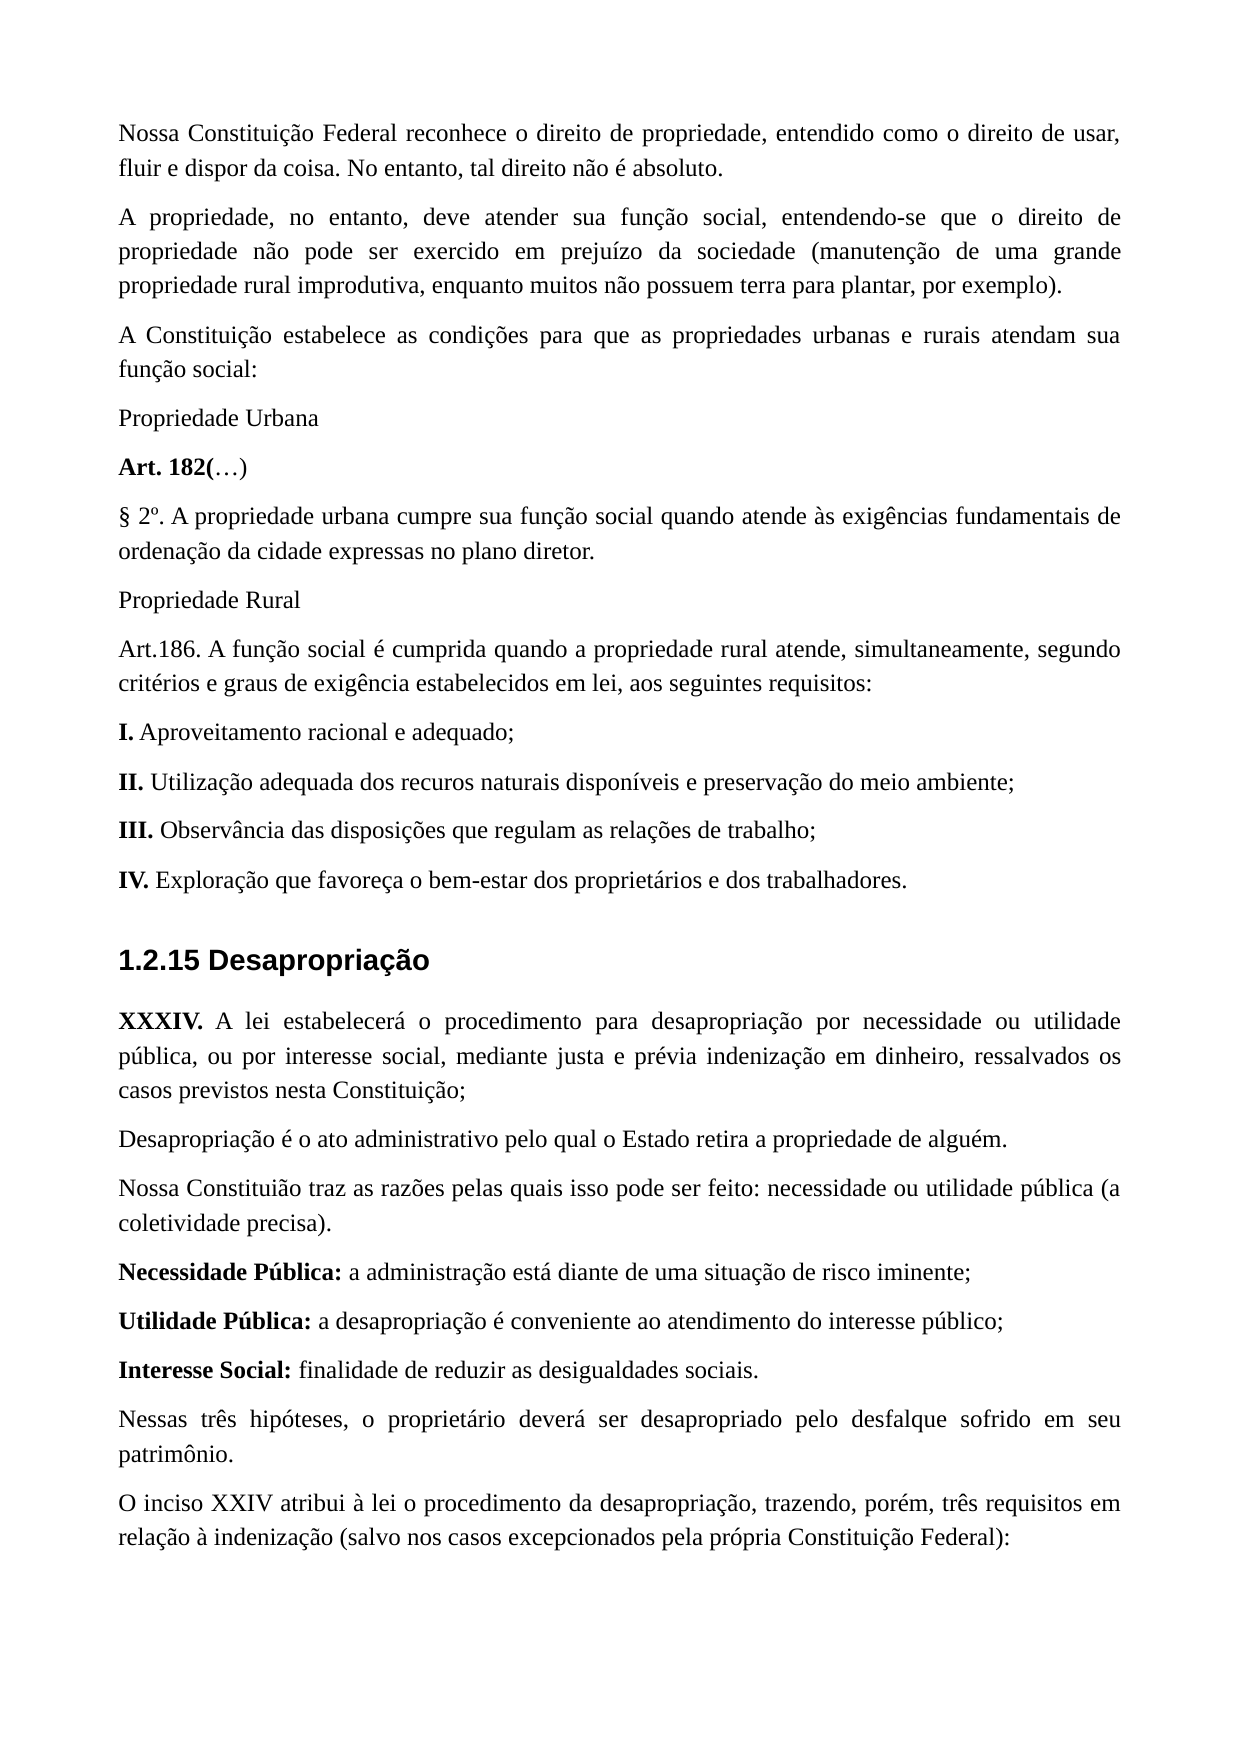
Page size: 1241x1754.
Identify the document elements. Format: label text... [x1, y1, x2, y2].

text II. Utilização adequada dos recuros naturais disponíveis e preservação do meio ambiente; [118, 767, 1122, 795]
text IV. Exploração que favoreça o bem-estar dos proprietários e dos trabalhadores. [118, 865, 1122, 893]
text Propriedade Rural [118, 585, 1122, 614]
text Desapropriação é o ato administrativo pelo qual o Estado retira a propriedade de alguém. [118, 1124, 1122, 1153]
text I. Aproveitamento racional e adequado; [118, 717, 1122, 746]
text Nossa Constituição Federal reconhece o direito de propriedade, entendido como o direito de usar, fluir e dispor da coisa. No entanto, tal direito não é absoluto. [118, 118, 1122, 181]
text Nossa Constituião traz as razões pelas quais isso pode ser feito: necessidade ou utilidade pública (a coletividade precisa). [118, 1173, 1122, 1237]
text Interesse Social: finalidade de reduzir as desigualdades sociais. [118, 1355, 1122, 1384]
text XXXIV. A lei estabelecerá o procedimento para desapropriação por necessidade ou utilidade pública, ou por interesse social, mediante justa e prévia indenização em dinheiro, ressalvados os casos previstos nesta Constituição; [118, 1006, 1122, 1104]
text A Constituição estabelece as condições para que as propriedades urbanas e rurais atendam sua função social: [118, 320, 1122, 383]
text Nessas três hipóteses, o proprietário deverá ser desapropriado pelo desfalque sofrido em seu patrimônio. [118, 1404, 1122, 1467]
text Necessidade Pública: a administração está diante de uma situação de risco iminente; [118, 1257, 1122, 1286]
text § 2º. A propriedade urbana cumpre sua função social quando atende às exigências fundamentais de ordenação da cidade expressas no plano diretor. [118, 501, 1122, 564]
text Propriedade Urbana [118, 403, 1122, 432]
subtitle 1.2.15 Desapropriação [118, 943, 1110, 977]
text Utilidade Pública: a desapropriação é conveniente ao atendimento do interesse público; [118, 1306, 1122, 1335]
text Art.186. A função social é cumprida quando a propriedade rural atende, simultaneamente, segundo critérios e graus de exigência estabelecidos em lei, aos seguintes requisitos: [118, 634, 1122, 697]
text Art. 182(…) [118, 452, 1122, 481]
text A propriedade, no entanto, deve atender sua função social, entendendo-se que o direito de propriedade não pode ser exercido em prejuízo da sociedade (manutenção de uma grande propriedade rural improdutiva, enquanto muitos não possuem terra para plantar, por exemplo). [118, 202, 1122, 299]
text III. Observância das disposições que regulam as relações de trabalho; [118, 816, 1122, 844]
text O inciso XXIV atribui à lei o procedimento da desapropriação, trazendo, porém, três requisitos em relação à indenização (salvo nos casos excepcionados pela própria Constituição Federal): [118, 1488, 1122, 1551]
